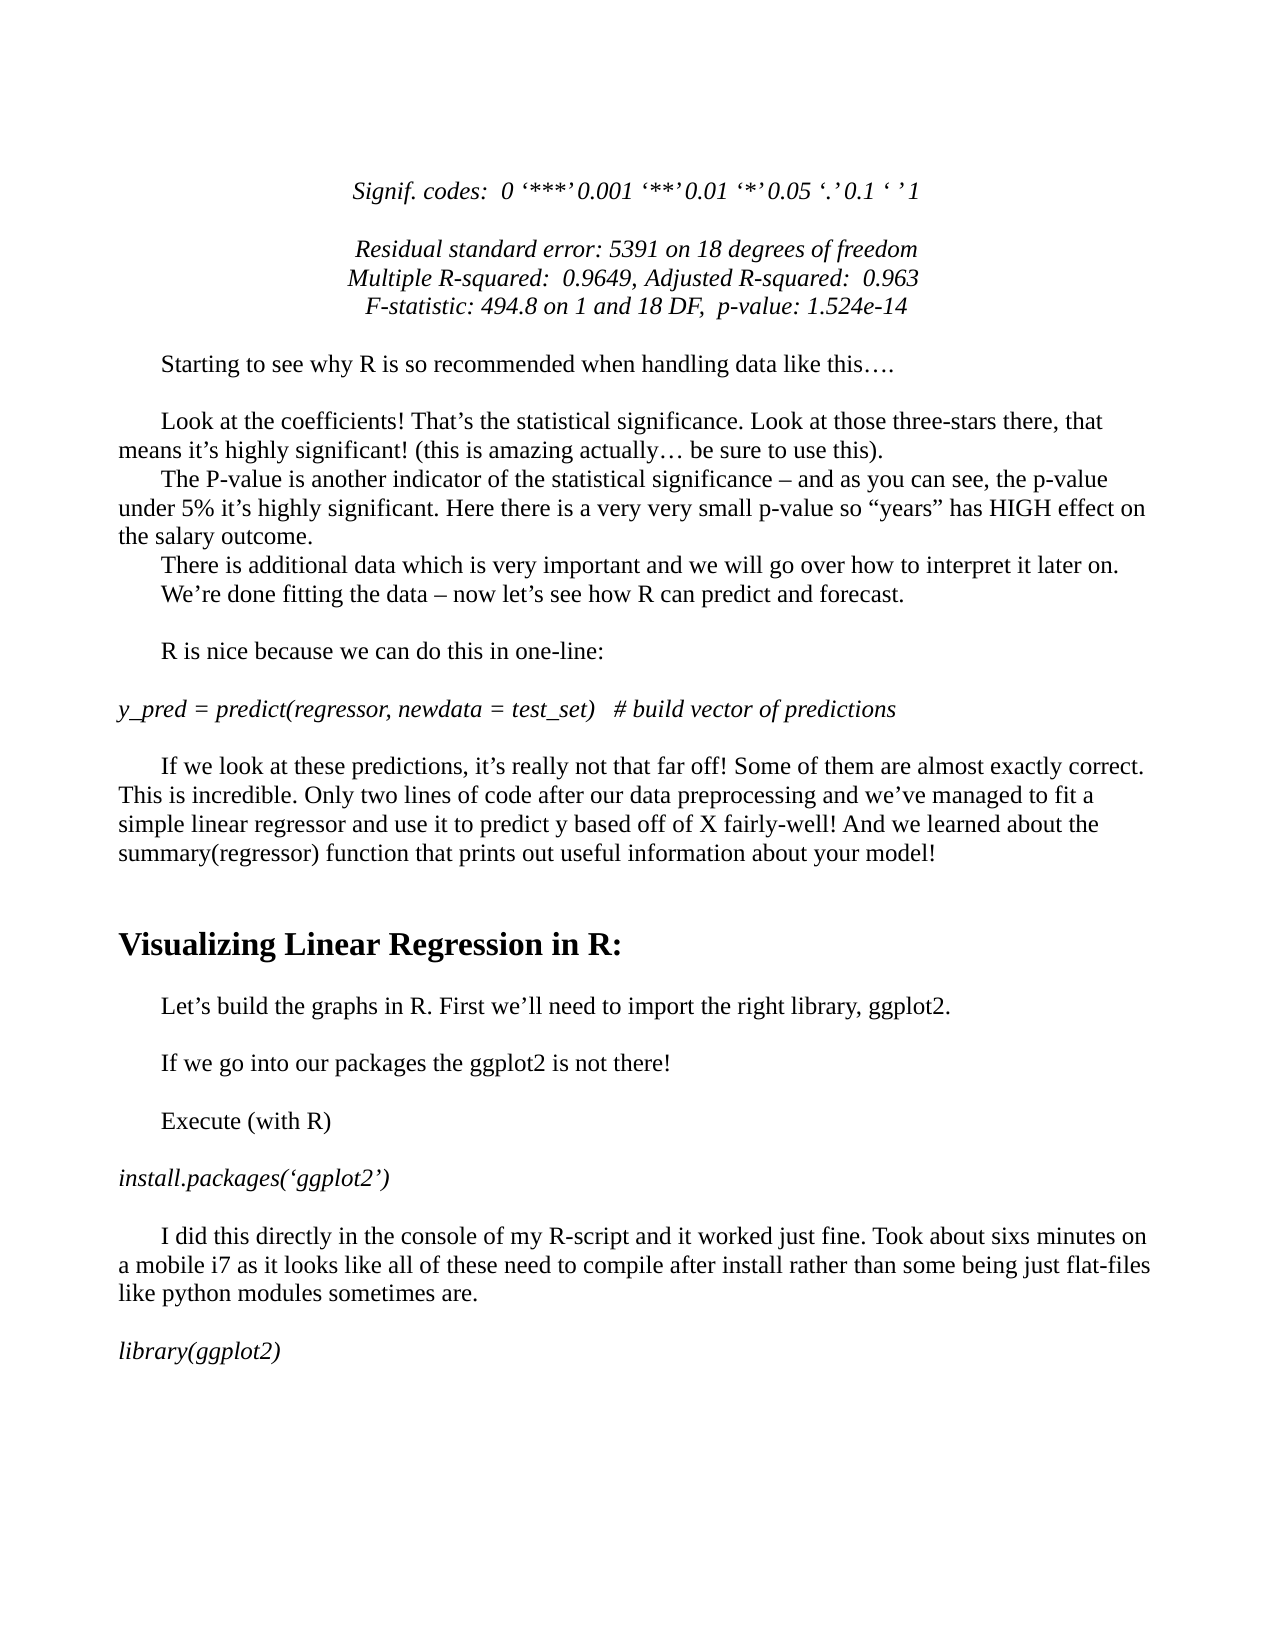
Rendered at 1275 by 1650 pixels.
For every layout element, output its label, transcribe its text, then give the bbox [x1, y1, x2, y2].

text I did this directly in the console of my R-script and it worked just fine. Took about sixs minutes on a mobile i7 as it looks like all of these need to compile after install rather than some being just flat-files like python modules sometimes are. [118, 1221, 1157, 1307]
text Signif. codes: 0 ‘***’ 0.001 ‘**’ 0.01 ‘*’ 0.05 ‘.’ 0.1 ‘ ’ 1 [118, 176, 1157, 205]
text Multiple R-squared: 0.9649, Adjusted R-squared: 0.963 [118, 263, 1157, 291]
text library(ggplot2) [118, 1336, 1157, 1365]
text install.packages(‘ggplot2’) [118, 1163, 1157, 1192]
text F-statistic: 494.8 on 1 and 18 DF, p-value: 1.524e-14 [118, 291, 1157, 320]
text If we go into our packages the ggplot2 is not there! [118, 1048, 1157, 1077]
text If we look at these predictions, it’s really not that far off! Some of them are almost exactly correct. This is incredible. Only two lines of code after our data preprocessing and we’ve managed to fit a simple linear regressor and use it to predict y based off of X fairly-well! And we learned about the summary(regressor) function that prints out useful information about your model! [118, 751, 1157, 866]
text Visualizing Linear Regression in R: [118, 924, 1157, 962]
text Starting to see why R is so recommended when handling data like this…. [118, 349, 1157, 378]
text Residual standard error: 5391 on 18 degrees of freedom [118, 234, 1157, 263]
text We’re done fitting the data – now let’s see how R can predict and forecast. [118, 579, 1157, 608]
text There is additional data which is very important and we will go over how to interpret it later on. [118, 550, 1157, 579]
text y_pred = predict(regressor, newdata = test_set) # build vector of predictions [118, 694, 1157, 723]
text R is nice because we can do this in one-line: [118, 636, 1157, 665]
text The P-value is another indicator of the statistical significance – and as you can see, the p-value under 5% it’s highly significant. Here there is a very very small p-value so “years” has HIGH effect on the salary outcome. [118, 464, 1157, 550]
text Look at the coefficients! That’s the statistical significance. Look at those three-stars there, that means it’s highly significant! (this is amazing actually… be sure to use this). [118, 406, 1157, 464]
text Execute (with R) [118, 1106, 1157, 1135]
text Let’s build the graphs in R. First we’ll need to import the right library, ggplot2. [118, 991, 1157, 1020]
